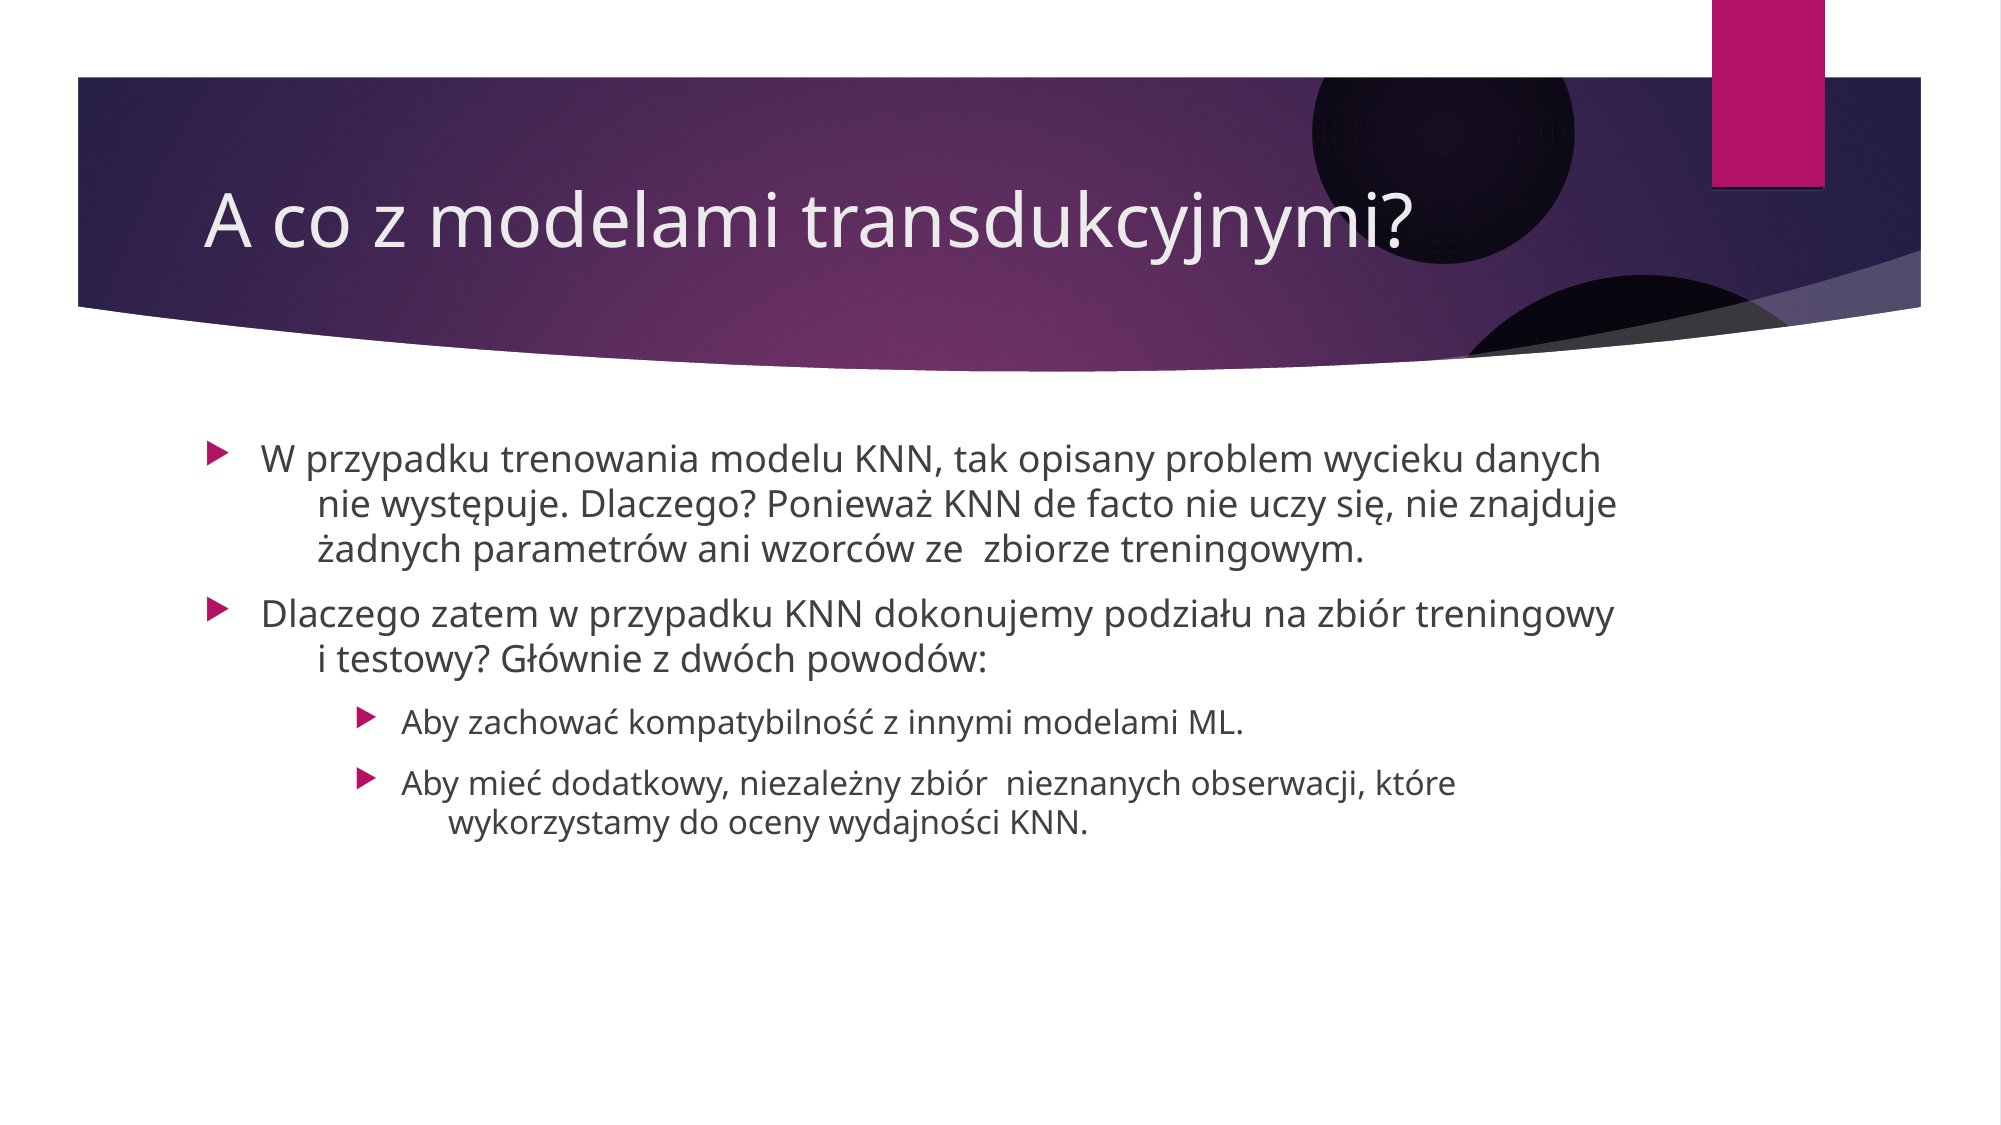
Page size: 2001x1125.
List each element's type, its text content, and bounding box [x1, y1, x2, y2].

title A co z modelami transdukcyjnymi? [189, 159, 1627, 276]
list W przypadku trenowania modelu KNN, tak opisany problem wycieku danych nie występuje. Dlaczego? Ponieważ KNN de facto nie uczy się, nie znajduje żadnych parametrów ani wzorców ze zbiorze treningowym. Dlaczego zatem w przypadku KNN dokonujemy podziału na zbiór treningowy i testowy? Głównie z dwóch powodów: Aby zachować kompatybilność z innymi modelami ML. Aby mieć dodatkowy, niezależny zbiór nieznanych obserwacji, które wykorzystamy do oceny wydajności KNN. [189, 427, 1638, 988]
